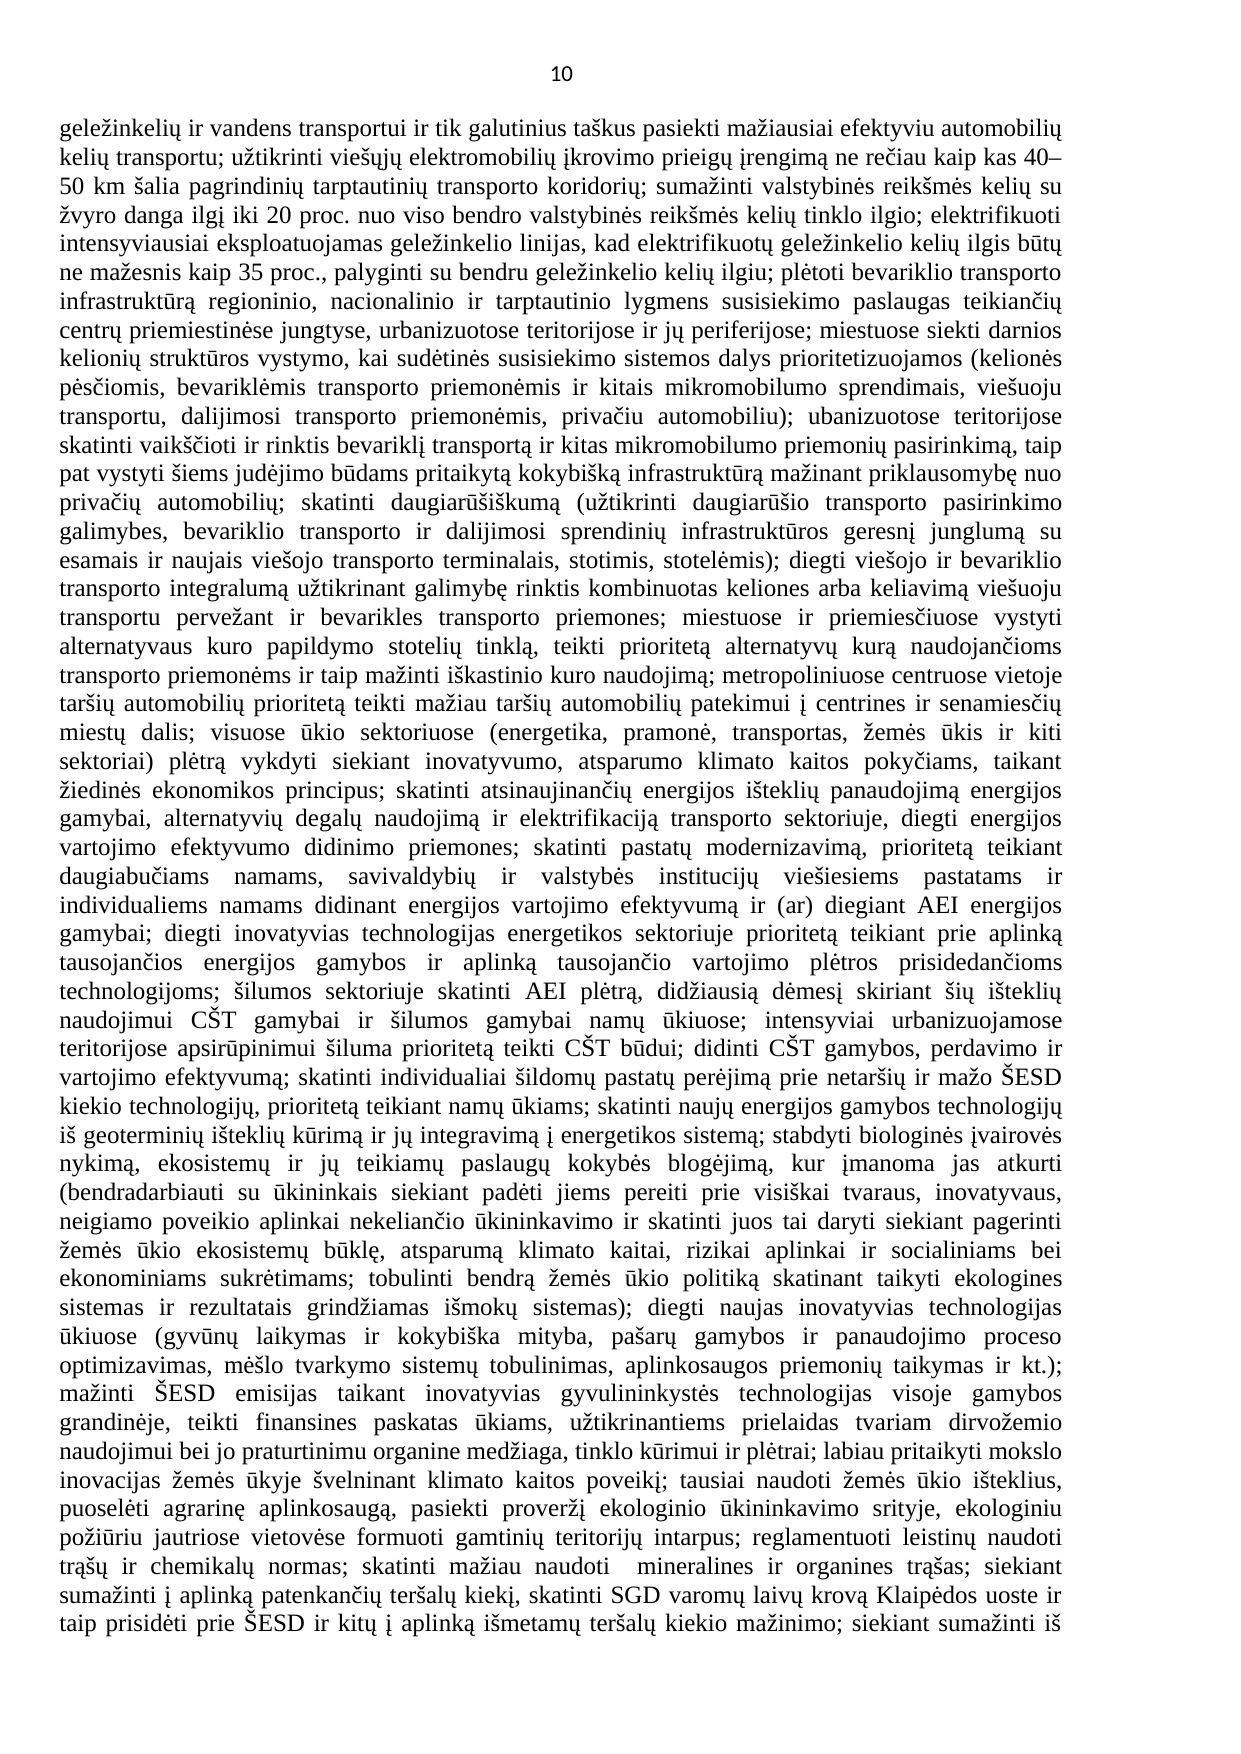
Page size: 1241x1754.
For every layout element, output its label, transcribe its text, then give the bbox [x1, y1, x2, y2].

text geležinkelių ir vandens transportui ir tik galutinius taškus pasiekti mažiausiai efektyviu automobilių kelių transportu; užtikrinti viešųjų elektromobilių įkrovimo prieigų įrengimą ne rečiau kaip kas 40–50 km šalia pagrindinių tarptautinių transporto koridorių; sumažinti valstybinės reikšmės kelių su žvyro danga ilgį iki 20 proc. nuo viso bendro valstybinės reikšmės kelių tinklo ilgio; elektrifikuoti intensyviausiai eksploatuojamas geležinkelio linijas, kad elektrifikuotų geležinkelio kelių ilgis būtų ne mažesnis kaip 35 proc., palyginti su bendru geležinkelio kelių ilgiu; plėtoti bevariklio transporto infrastruktūrą regioninio, nacionalinio ir tarptautinio lygmens susisiekimo paslaugas teikiančių centrų priemiestinėse jungtyse, urbanizuotose teritorijose ir jų periferijose; miestuose siekti darnios kelionių struktūros vystymo, kai sudėtinės susisiekimo sistemos dalys prioritetizuojamos (kelionės pėsčiomis, bevariklėmis transporto priemonėmis ir kitais mikromobilumo sprendimais, viešuoju transportu, dalijimosi transporto priemonėmis, privačiu automobiliu); ubanizuotose teritorijose skatinti vaikščioti ir rinktis bevariklį transportą ir kitas mikromobilumo priemonių pasirinkimą, taip pat vystyti šiems judėjimo būdams pritaikytą kokybišką infrastruktūrą mažinant priklausomybę nuo privačių automobilių; skatinti daugiarūšiškumą (užtikrinti daugiarūšio transporto pasirinkimo galimybes, bevariklio transporto ir dalijimosi sprendinių infrastruktūros geresnį junglumą su esamais ir naujais viešojo transporto terminalais, stotimis, stotelėmis); diegti viešojo ir bevariklio transporto integralumą užtikrinant galimybę rinktis kombinuotas keliones arba keliavimą viešuoju transportu pervežant ir bevarikles transporto priemones; miestuose ir priemiesčiuose vystyti alternatyvaus kuro papildymo stotelių tinklą, teikti prioritetą alternatyvų kurą naudojančioms transporto priemonėms ir taip mažinti iškastinio kuro naudojimą; metropoliniuose centruose vietoje taršių automobilių prioritetą teikti mažiau taršių automobilių patekimui į centrines ir senamiesčių miestų dalis; visuose ūkio sektoriuose (energetika, pramonė, transportas, žemės ūkis ir kiti sektoriai) plėtrą vykdyti siekiant inovatyvumo, atsparumo klimato kaitos pokyčiams, taikant žiedinės ekonomikos principus; skatinti atsinaujinančių energijos išteklių panaudojimą energijos gamybai, alternatyvių degalų naudojimą ir elektrifikaciją transporto sektoriuje, diegti energijos vartojimo efektyvumo didinimo priemones; skatinti pastatų modernizavimą, prioritetą teikiant daugiabučiams namams, savivaldybių ir valstybės institucijų viešiesiems pastatams ir individualiems namams didinant energijos vartojimo efektyvumą ir (ar) diegiant AEI energijos gamybai; diegti inovatyvias technologijas energetikos sektoriuje prioritetą teikiant prie aplinką tausojančios energijos gamybos ir aplinką tausojančio vartojimo plėtros prisidedančioms technologijoms; šilumos sektoriuje skatinti AEI plėtrą, didžiausią dėmesį skiriant šių išteklių naudojimui CŠT gamybai ir šilumos gamybai namų ūkiuose; intensyviai urbanizuojamose teritorijose apsirūpinimui šiluma prioritetą teikti CŠT būdui; didinti CŠT gamybos, perdavimo ir vartojimo efektyvumą; skatinti individualiai šildomų pastatų perėjimą prie netaršių ir mažo ŠESD kiekio technologijų, prioritetą teikiant namų ūkiams; skatinti naujų energijos gamybos technologijų iš geoterminių išteklių kūrimą ir jų integravimą į energetikos sistemą; stabdyti biologinės įvairovės nykimą, ekosistemų ir jų teikiamų paslaugų kokybės blogėjimą, kur įmanoma jas atkurti (bendradarbiauti su ūkininkais siekiant padėti jiems pereiti prie visiškai tvaraus, inovatyvaus, neigiamo poveikio aplinkai nekeliančio ūkininkavimo ir skatinti juos tai daryti siekiant pagerinti žemės ūkio ekosistemų būklę, atsparumą klimato kaitai, rizikai aplinkai ir socialiniams bei ekonominiams sukrėtimams; tobulinti bendrą žemės ūkio politiką skatinant taikyti ekologines sistemas ir rezultatais grindžiamas išmokų sistemas); diegti naujas inovatyvias technologijas ūkiuose (gyvūnų laikymas ir kokybiška mityba, pašarų gamybos ir panaudojimo proceso optimizavimas, mėšlo tvarkymo sistemų tobulinimas, aplinkosaugos priemonių taikymas ir kt.); mažinti ŠESD emisijas taikant inovatyvias gyvulininkystės technologijas visoje gamybos grandinėje, teikti finansines paskatas ūkiams, užtikrinantiems prielaidas tvariam dirvožemio naudojimui bei jo praturtinimu organine medžiaga, tinklo kūrimui ir plėtrai; labiau pritaikyti mokslo inovacijas žemės ūkyje švelninant klimato kaitos poveikį; tausiai naudoti žemės ūkio išteklius, puoselėti agrarinę aplinkosaugą, pasiekti proveržį ekologinio ūkininkavimo srityje, ekologiniu požiūriu jautriose vietovėse formuoti gamtinių teritorijų intarpus; reglamentuoti leistinų naudoti trąšų ir chemikalų normas; skatinti mažiau naudoti mineralines ir organines trąšas; siekiant sumažinti į aplinką patenkančių teršalų kiekį, skatinti SGD varomų laivų krovą Klaipėdos uoste ir taip prisidėti prie ŠESD ir kitų į aplinką išmetamų teršalų kiekio mažinimo; siekiant sumažinti iš [59, 113, 1063, 1637]
